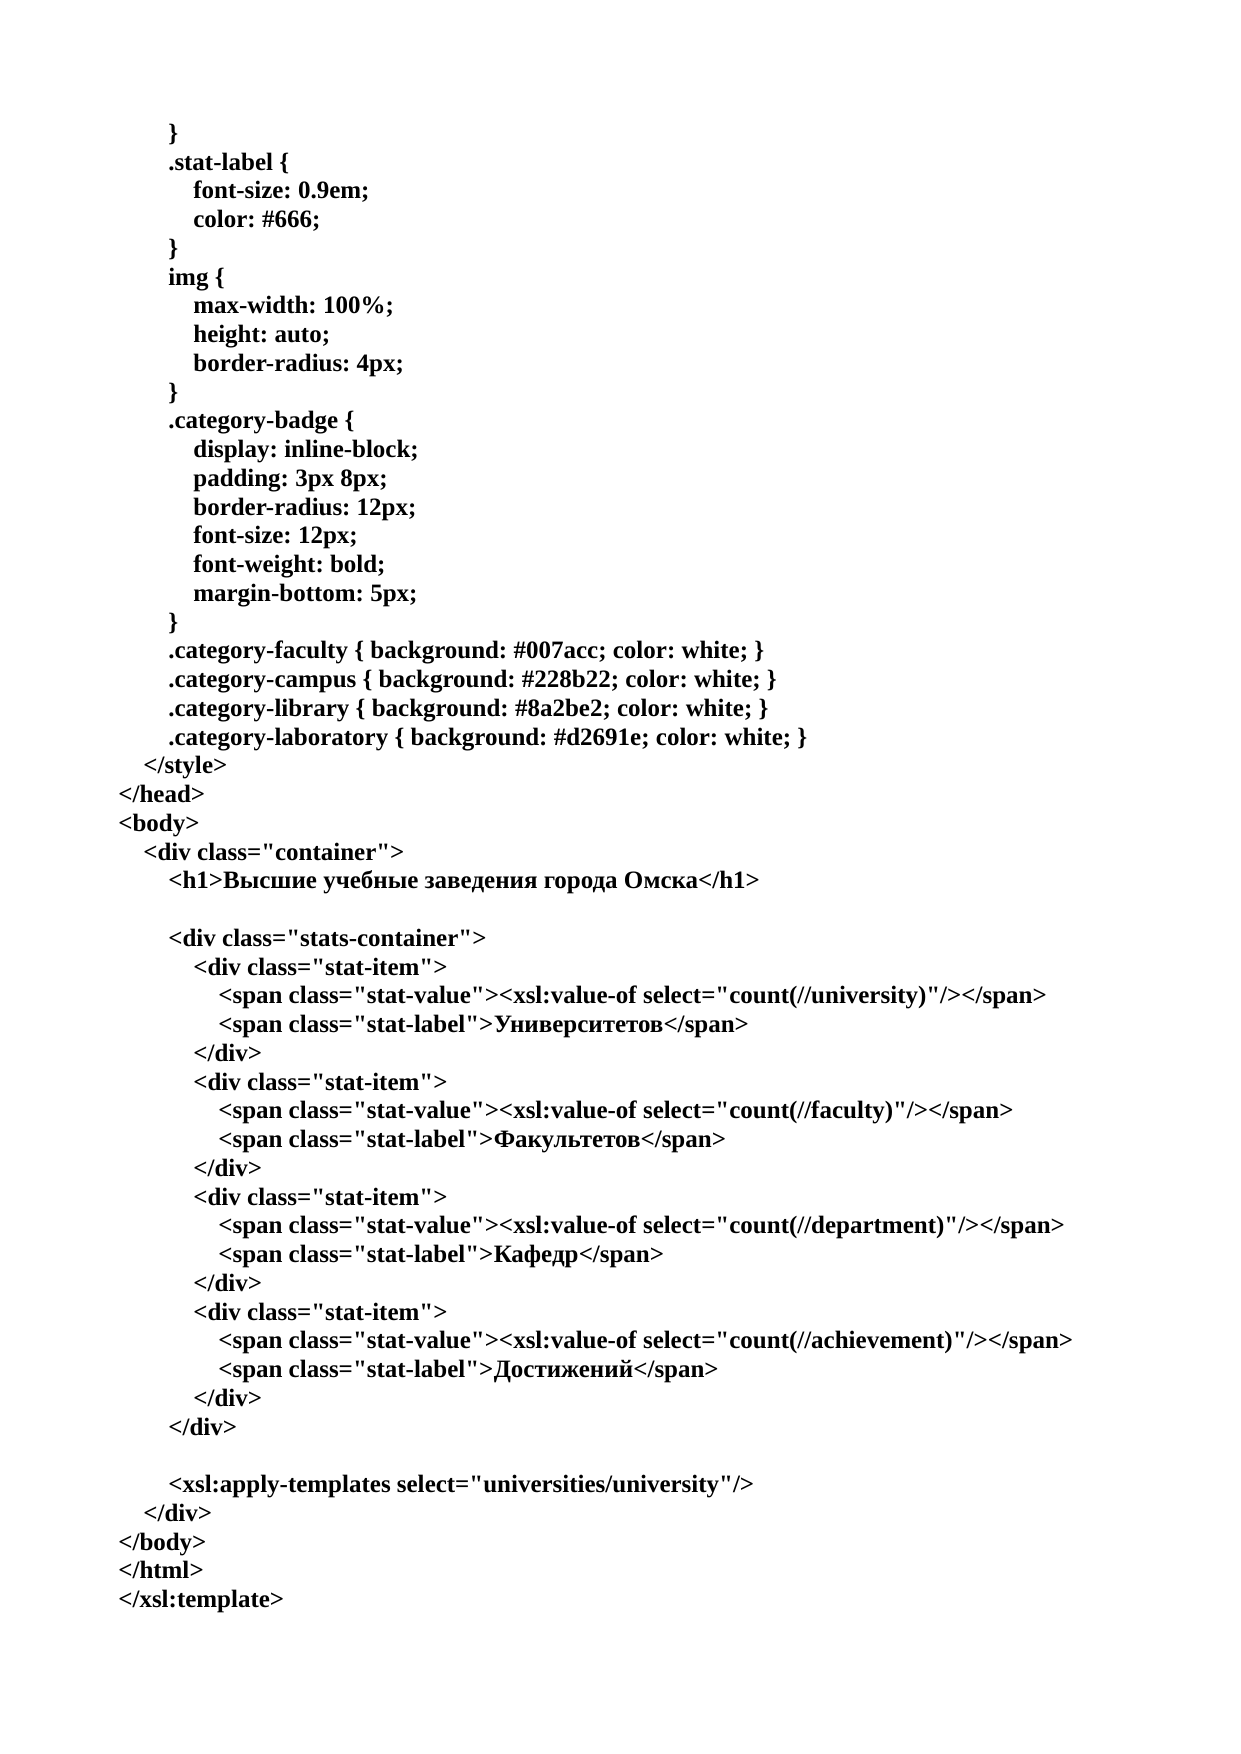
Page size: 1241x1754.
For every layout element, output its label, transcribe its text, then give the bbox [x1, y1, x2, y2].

text <div class="stat-item"> [118, 952, 1122, 981]
text </body> [118, 1527, 1122, 1556]
text font-size: 0.9em; [118, 176, 1122, 204]
text display: inline-block; [118, 434, 1122, 463]
text .category-laboratory { background: #d2691e; color: white; } [118, 722, 1122, 751]
text .category-library { background: #8a2be2; color: white; } [118, 693, 1122, 722]
text </div> [118, 1498, 1122, 1527]
text </xsl:template> [118, 1584, 1122, 1613]
text </div> [118, 1383, 1122, 1412]
text <span class="stat-label">Университетов</span> [118, 1009, 1122, 1038]
text } [118, 118, 1122, 147]
text height: auto; [118, 319, 1122, 348]
text <h1>Высшие учебные заведения города Омска</h1> [118, 866, 1122, 894]
text .category-faculty { background: #007acc; color: white; } [118, 636, 1122, 664]
text } [118, 377, 1122, 406]
text <span class="stat-value"><xsl:value-of select="count(//faculty)"/></span> [118, 1096, 1122, 1124]
text .category-badge { [118, 406, 1122, 434]
text <span class="stat-label">Достижений</span> [118, 1354, 1122, 1383]
text <span class="stat-value"><xsl:value-of select="count(//achievement)"/></span> [118, 1326, 1122, 1354]
text </div> [118, 1268, 1122, 1297]
text <div class="stat-item"> [118, 1182, 1122, 1211]
text font-weight: bold; [118, 549, 1122, 578]
text <div class="stats-container"> [118, 923, 1122, 952]
text img { [118, 262, 1122, 291]
text border-radius: 4px; [118, 348, 1122, 377]
text <span class="stat-label">Кафедр</span> [118, 1239, 1122, 1268]
text } [118, 233, 1122, 262]
text max-width: 100%; [118, 291, 1122, 319]
text margin-bottom: 5px; [118, 578, 1122, 607]
text </style> [118, 751, 1122, 779]
text <body> [118, 808, 1122, 837]
text </div> [118, 1038, 1122, 1067]
text <div class="container"> [118, 837, 1122, 866]
text .category-campus { background: #228b22; color: white; } [118, 664, 1122, 693]
text padding: 3px 8px; [118, 463, 1122, 492]
text font-size: 12px; [118, 521, 1122, 549]
text <xsl:apply-templates select="universities/university"/> [118, 1469, 1122, 1498]
text <span class="stat-value"><xsl:value-of select="count(//university)"/></span> [118, 981, 1122, 1009]
text } [118, 607, 1122, 636]
text .stat-label { [118, 147, 1122, 176]
text <div class="stat-item"> [118, 1067, 1122, 1096]
text <span class="stat-label">Факультетов</span> [118, 1124, 1122, 1153]
text border-radius: 12px; [118, 492, 1122, 521]
text </head> [118, 779, 1122, 808]
text </html> [118, 1556, 1122, 1584]
text <span class="stat-value"><xsl:value-of select="count(//department)"/></span> [118, 1211, 1122, 1239]
text <div class="stat-item"> [118, 1297, 1122, 1326]
text color: #666; [118, 204, 1122, 233]
text </div> [118, 1153, 1122, 1182]
text </div> [118, 1412, 1122, 1441]
